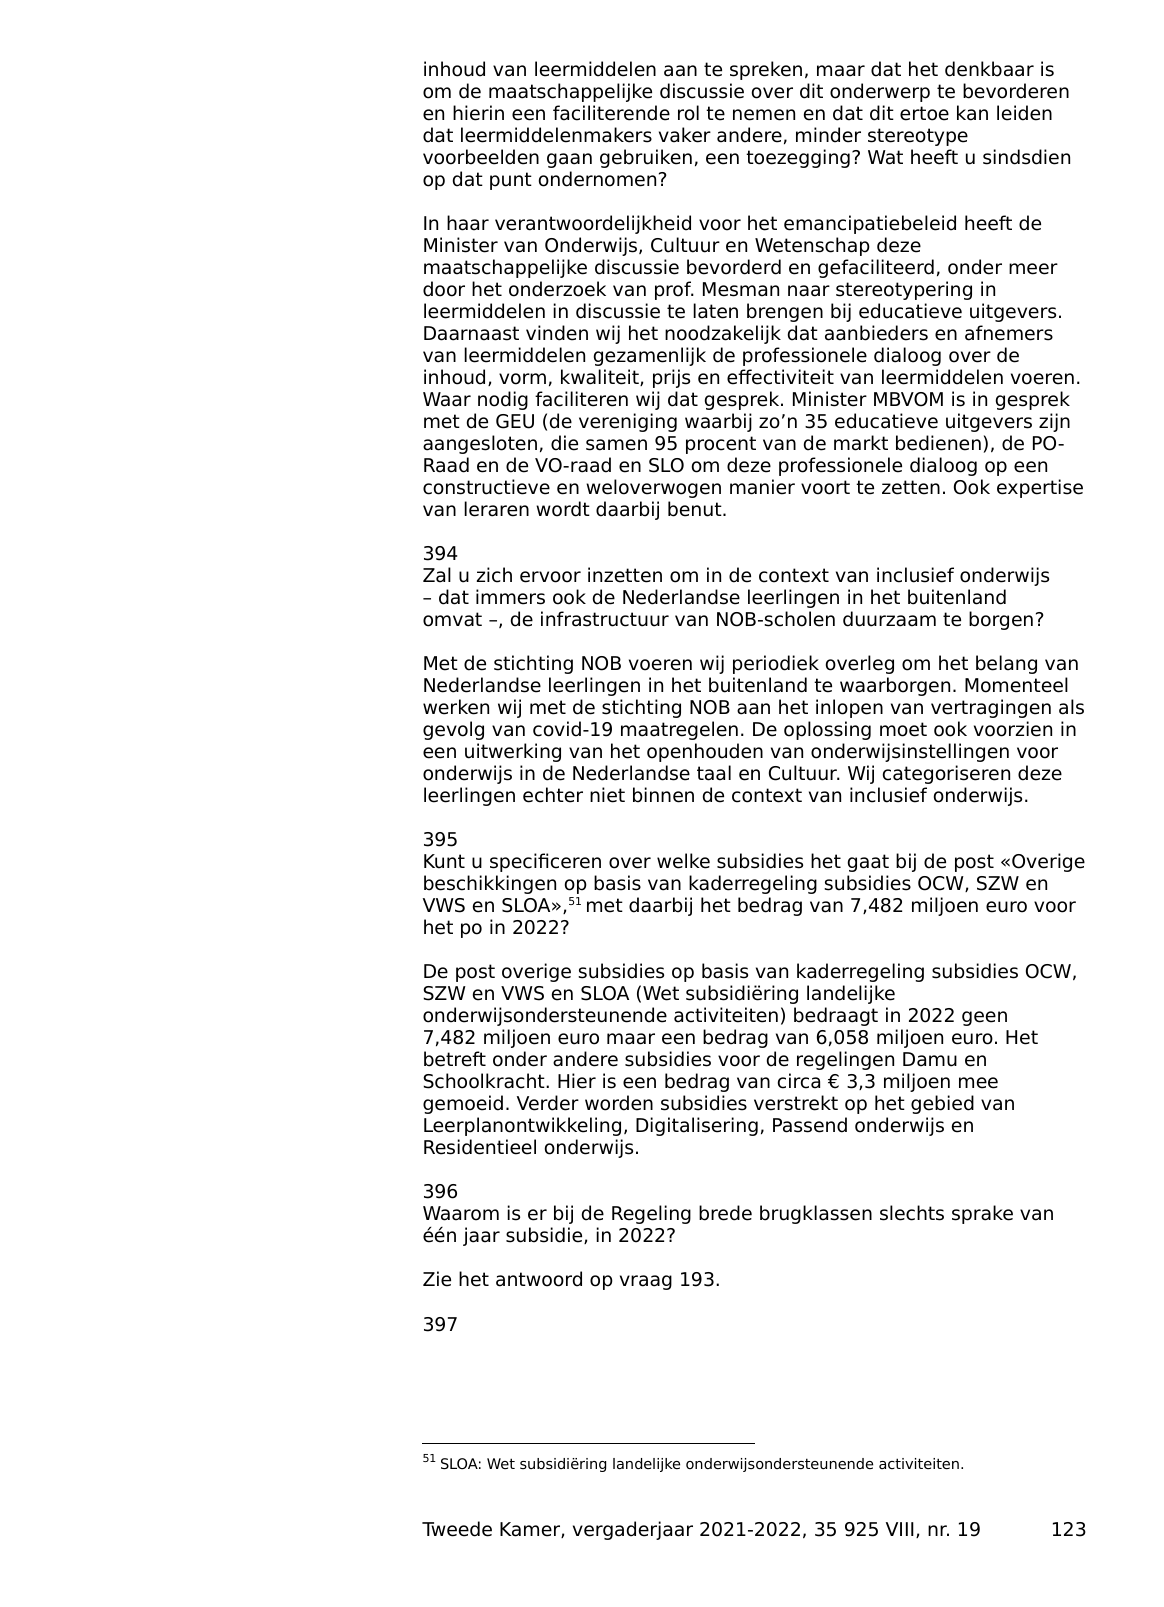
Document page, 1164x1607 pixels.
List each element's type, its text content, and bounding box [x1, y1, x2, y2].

text Waarom is er bij de Regeling brede brugklassen slechts sprake van één jaar subsidie, in 2022? [422, 1203, 1087, 1247]
text 394 [422, 543, 1087, 565]
text De post overige subsidies op basis van kaderregeling subsidies OCW, SZW en VWS en SLOA (Wet subsidiëring landelijke onderwijsondersteunende activiteiten) bedraagt in 2022 geen 7,482 miljoen euro maar een bedrag van 6,058 miljoen euro. Het betreft onder andere subsidies voor de regelingen Damu en Schoolkracht. Hier is een bedrag van circa € 3,3 miljoen mee gemoeid. Verder worden subsidies verstrekt op het gebied van Leerplanontwikkeling, Digitalisering, Passend onderwijs en Residentieel onderwijs. [422, 961, 1087, 1159]
text Daarnaast vinden wij het noodzakelijk dat aanbieders en afnemers van leermiddelen gezamenlijk de professionele dialoog over de inhoud, vorm, kwaliteit, prijs en effectiviteit van leermiddelen voeren. Waar nodig faciliteren wij dat gesprek. Minister MBVOM is in gesprek met de GEU (de vereniging waarbij zo’n 35 educatieve uitgevers zijn aangesloten, die samen 95 procent van de markt bedienen), de PO-Raad en de VO-raad en SLO om deze professionele dialoog op een constructieve en weloverwogen manier voort te zetten. Ook expertise van leraren wordt daarbij benut. [422, 323, 1087, 521]
text 395 [422, 829, 1087, 851]
text In haar verantwoordelijkheid voor het emancipatiebeleid heeft de Minister van Onderwijs, Cultuur en Wetenschap deze maatschappelijke discussie bevorderd en gefaciliteerd, onder meer door het onderzoek van prof. Mesman naar stereotypering in leermiddelen in discussie te laten brengen bij educatieve uitgevers. [422, 213, 1087, 323]
text Kunt u specificeren over welke subsidies het gaat bij de post «Overige beschikkingen op basis van kaderregeling subsidies OCW, SZW en VWS en SLOA»,met daarbij het bedrag van 7,482 miljoen euro voor het po in 2022? [422, 851, 1087, 939]
text 396 [422, 1181, 1087, 1203]
text Met de stichting NOB voeren wij periodiek overleg om het belang van Nederlandse leerlingen in het buitenland te waarborgen. Momenteel werken wij met de stichting NOB aan het inlopen van vertragingen als gevolg van covid-19 maatregelen. De oplossing moet ook voorzien in een uitwerking van het openhouden van onderwijsinstellingen voor onderwijs in de Nederlandse taal en Cultuur. Wij categoriseren deze leerlingen echter niet binnen de context van inclusief onderwijs. [422, 653, 1087, 807]
text Zie het antwoord op vraag 193. [422, 1269, 1087, 1291]
text 397 [422, 1313, 1087, 1336]
text inhoud van leermiddelen aan te spreken, maar dat het denkbaar is om de maatschappelijke discussie over dit onderwerp te bevorderen en hierin een faciliterende rol te nemen en dat dit ertoe kan leiden dat leermiddelenmakers vaker andere, minder stereotype voorbeelden gaan gebruiken, een toezegging? Wat heeft u sindsdien op dat punt ondernomen? [422, 59, 1087, 191]
text SLOA: Wet subsidiëring landelijke onderwijsondersteunende activiteiten. [422, 1452, 1087, 1474]
text Zal u zich ervoor inzetten om in de context van inclusief onderwijs – dat immers ook de Nederlandse leerlingen in het buitenland omvat –, de infrastructuur van NOB-scholen duurzaam te borgen? [422, 565, 1087, 631]
